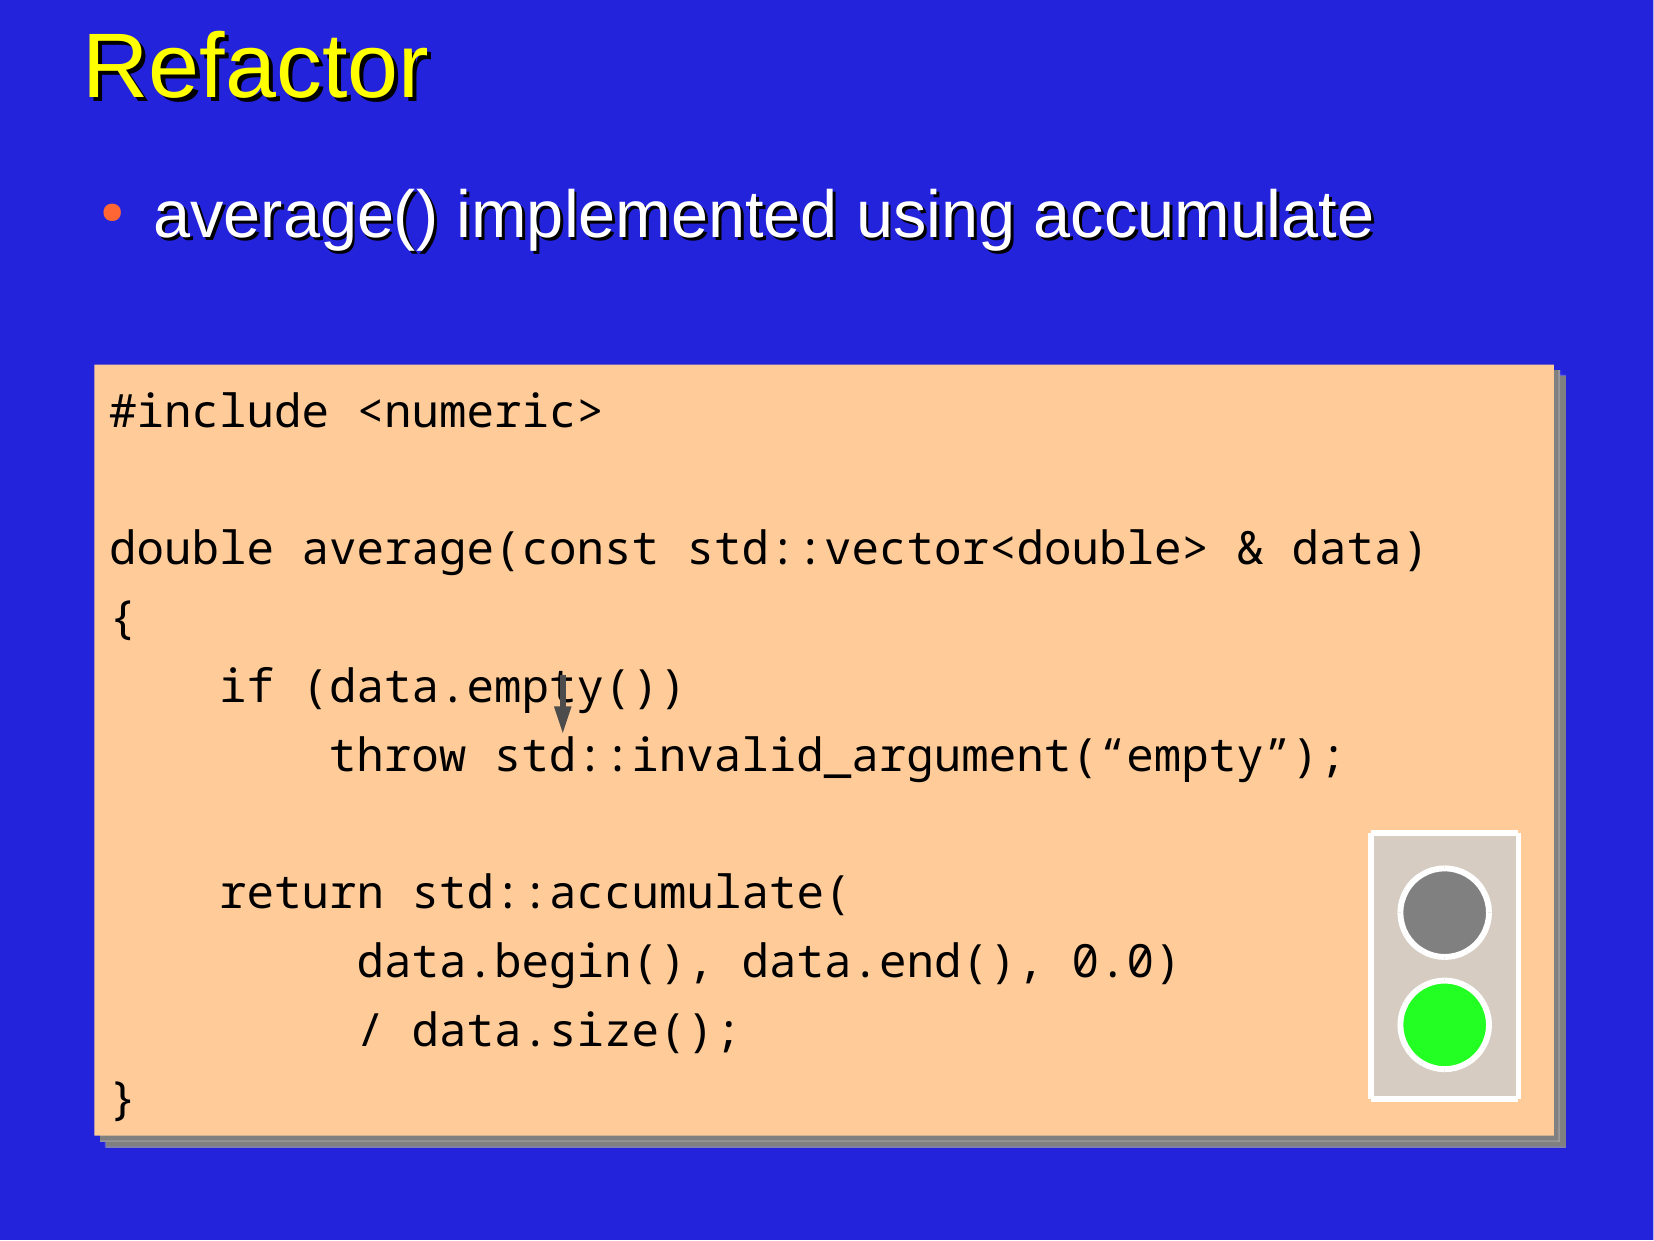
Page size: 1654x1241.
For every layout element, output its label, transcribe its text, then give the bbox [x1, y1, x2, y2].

list average() implemented using accumulate [82, 177, 1571, 1182]
title Refactor [82, 2, 1571, 130]
text_box #include <numeric> double average(const std::vector<double> & data) { if (data.empty()) throw std::invalid_argument(“empty”); return std::accumulate( data.begin(), data.end(), 0.0) / data.size(); } [94, 364, 1554, 1136]
text_box [1370, 832, 1519, 1099]
